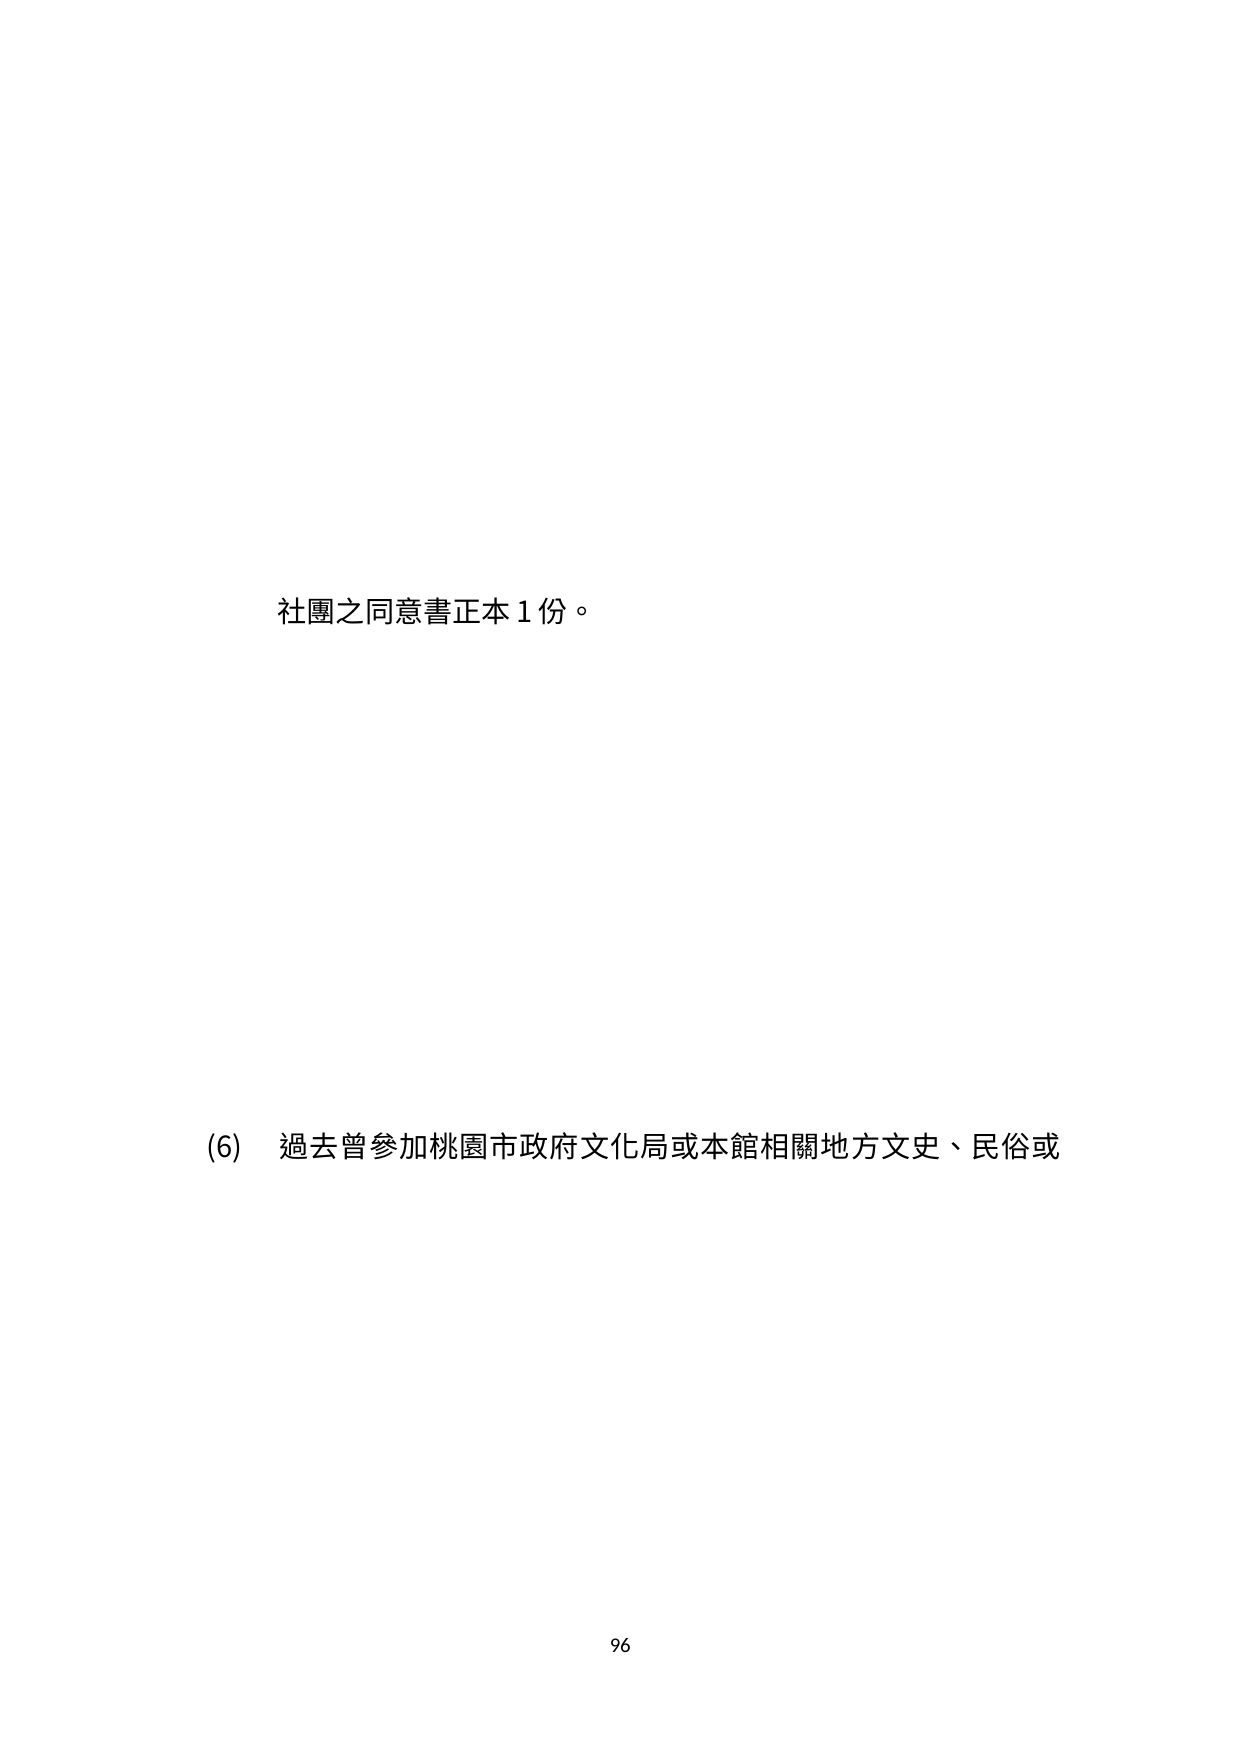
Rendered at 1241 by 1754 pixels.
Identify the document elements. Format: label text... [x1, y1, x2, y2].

list 過去曾參加桃園市政府文化局或本館相關地方文史、民俗或 [207, 877, 1063, 1412]
list 社團之同意書正本1份。 [227, 342, 1063, 877]
